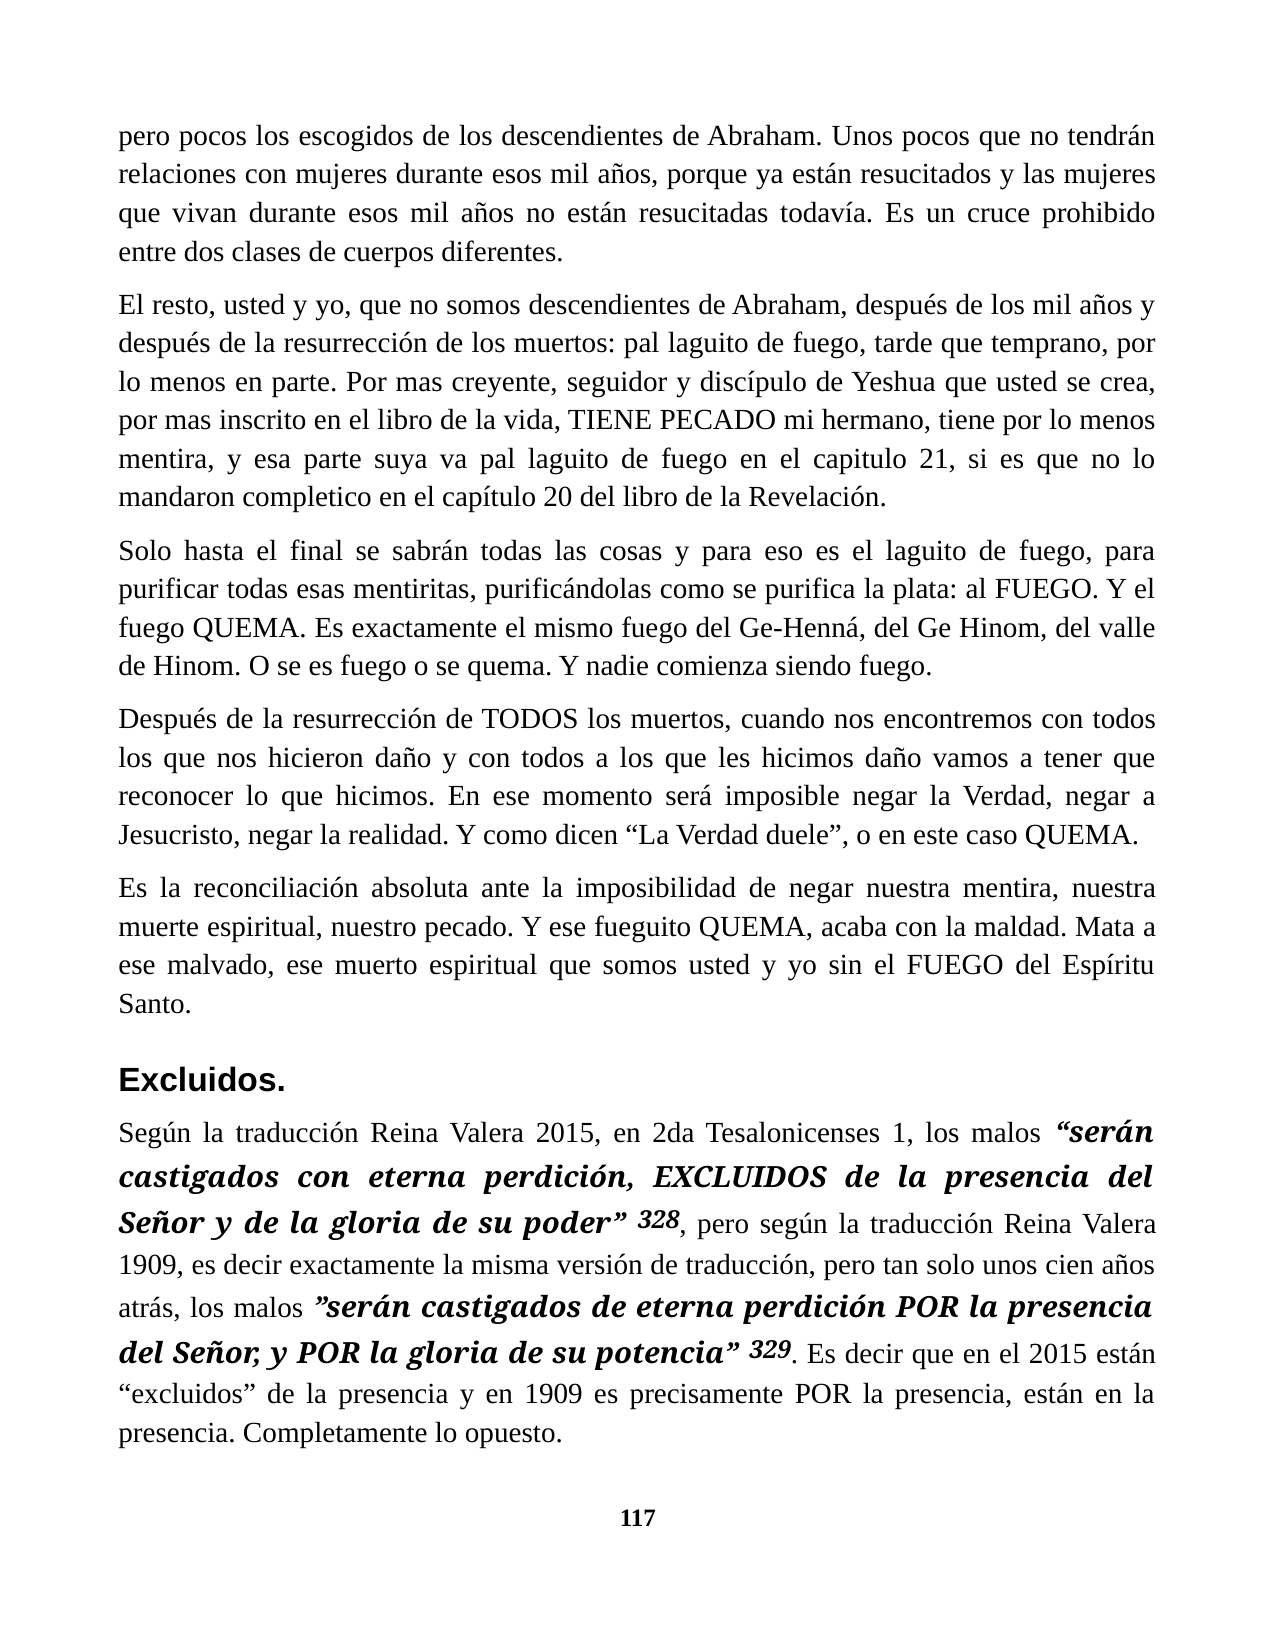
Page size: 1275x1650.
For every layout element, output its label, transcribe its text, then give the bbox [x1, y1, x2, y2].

text Después de la resurrección de TODOS los muertos, cuando nos encontremos con todos los que nos hicieron daño y con todos a los que les hicimos daño vamos a tener que reconocer lo que hicimos. En ese momento será imposible negar la Verdad, negar a Jesucristo, negar la realidad. Y como dicen “La Verdad duele”, o en este caso QUEMA. [118, 701, 1157, 851]
text Es la reconciliación absoluta ante la imposibilidad de negar nuestra mentira, nuestra muerte espiritual, nuestro pecado. Y ese fueguito QUEMA, acaba con la maldad. Mata a ese malvado, ese muerto espiritual que somos usted y yo sin el FUEGO del Espíritu Santo. [118, 870, 1157, 1019]
subtitle Excluidos. [118, 1060, 1157, 1098]
text Según la traducción Reina Valera 2015, en 2da Tesalonicenses 1, los malos “serán castigados con eterna perdición, EXCLUIDOS de la presencia del Señor y de la gloria de su poder” , pero según la traducción Reina Valera 1909, es decir exactamente la misma versión de traducción, pero tan solo unos cien años atrás, los malos ”serán castigados de eterna perdición POR la presencia del Señor, y POR la gloria de su potencia” . Es decir que en el 2015 están “excluidos” de la presencia y en 1909 es precisamente POR la presencia, están en la presencia. Completamente lo opuesto. [118, 1111, 1157, 1449]
text Solo hasta el final se sabrán todas las cosas y para eso es el laguito de fuego, para purificar todas esas mentiritas, purificándolas como se purifica la plata: al FUEGO. Y el fuego QUEMA. Es exactamente el mismo fuego del Ge-Henná, del Ge Hinom, del valle de Hinom. O se es fuego o se quema. Y nadie comienza siendo fuego. [118, 533, 1157, 682]
text pero pocos los escogidos de los descendientes de Abraham. Unos pocos que no tendrán relaciones con mujeres durante esos mil años, porque ya están resucitados y las mujeres que vivan durante esos mil años no están resucitadas todavía. Es un cruce prohibido entre dos clases de cuerpos diferentes. [118, 118, 1157, 267]
text El resto, usted y yo, que no somos descendientes de Abraham, después de los mil años y después de la resurrección de los muertos: pal laguito de fuego, tarde que temprano, por lo menos en parte. Por mas creyente, seguidor y discípulo de Yeshua que usted se crea, por mas inscrito en el libro de la vida, TIENE PECADO mi hermano, tiene por lo menos mentira, y esa parte suya va pal laguito de fuego en el capitulo 21, si es que no lo mandaron completico en el capítulo 20 del libro de la Revelación. [118, 287, 1157, 513]
